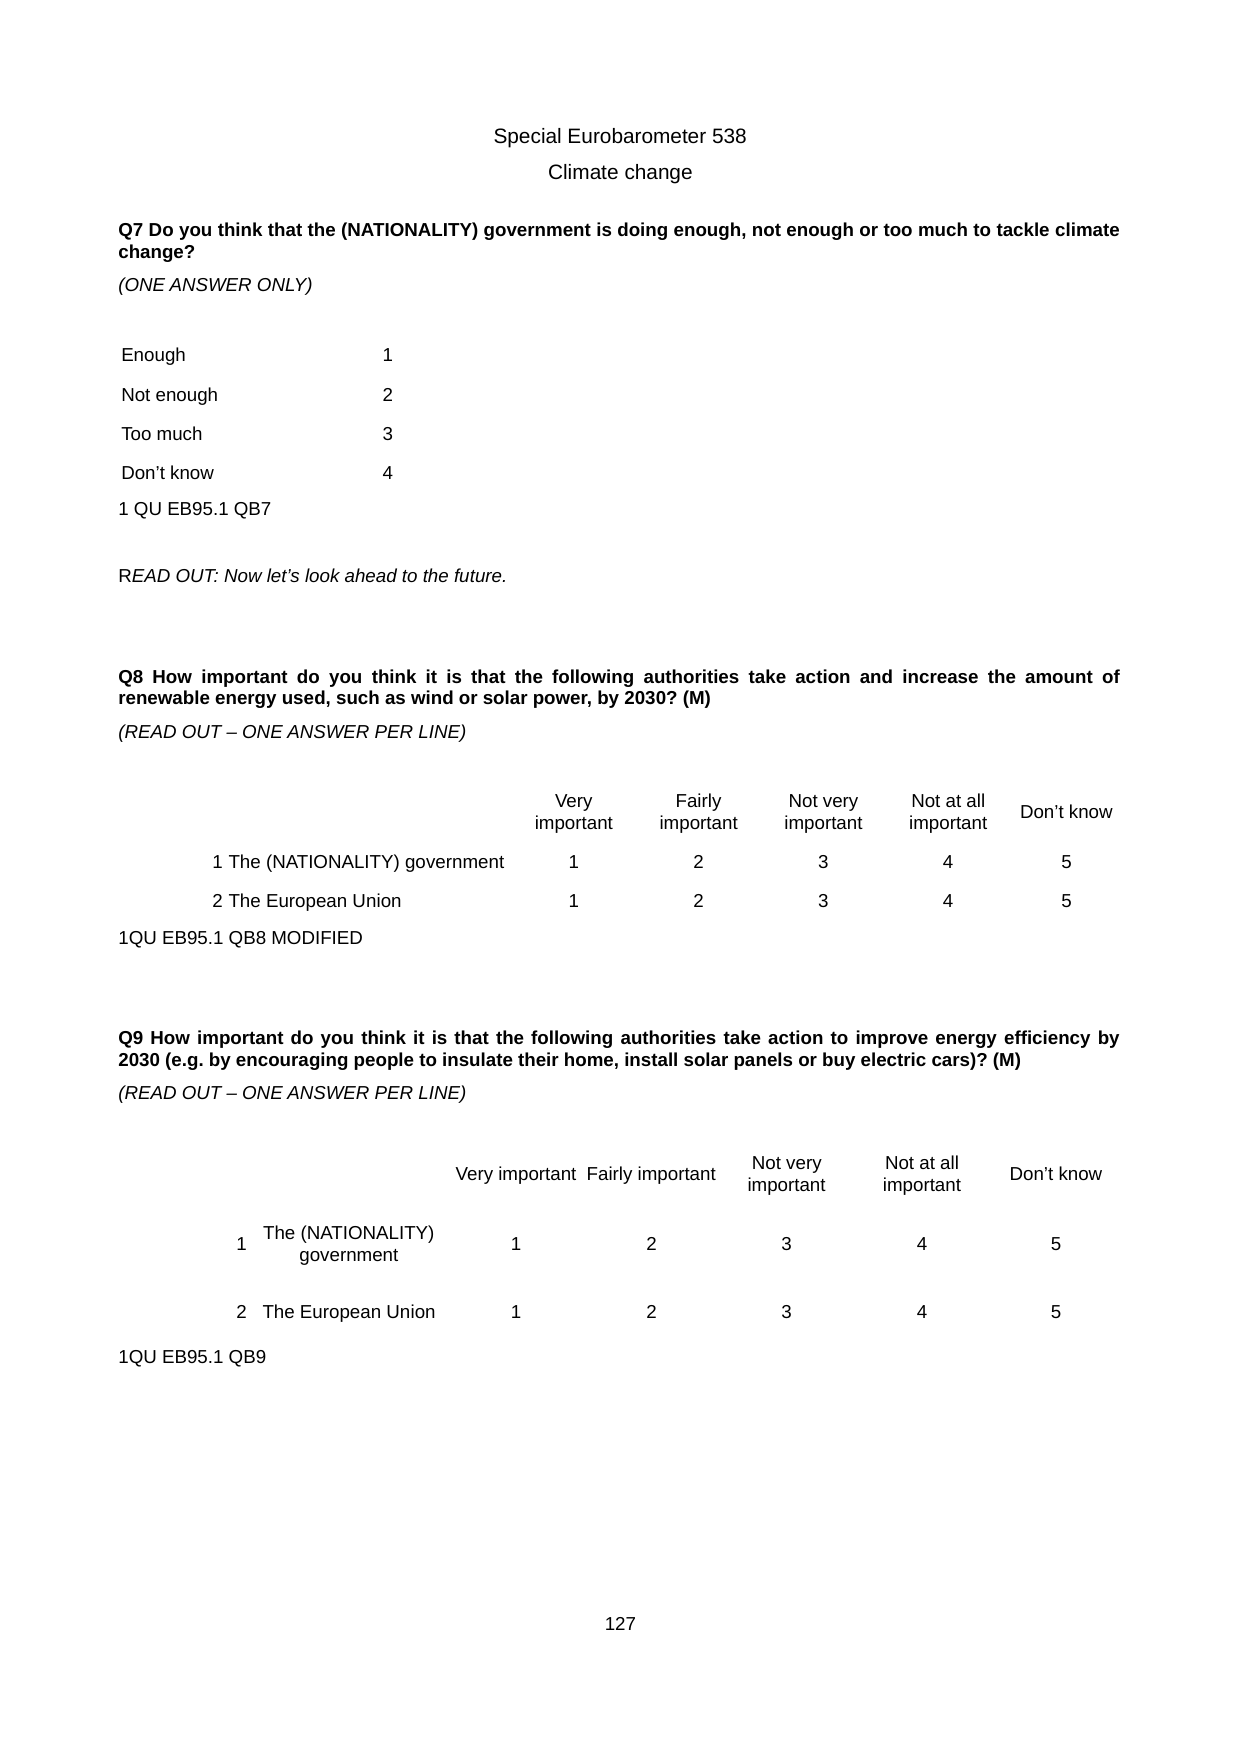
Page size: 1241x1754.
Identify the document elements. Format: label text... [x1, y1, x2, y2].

table_cell 2 [584, 1204, 719, 1283]
table_cell 5 [1010, 842, 1122, 881]
table_cell 3 [257, 414, 395, 453]
text (ONE ANSWER ONLY) [118, 274, 1122, 296]
table_cell 4 [886, 842, 1010, 881]
table_cell 3 [761, 842, 886, 881]
table_cell 2 [636, 881, 761, 921]
table_header Don’t know [1010, 781, 1122, 842]
table_cell Not enough [118, 375, 257, 414]
text 1QU EB95.1 QB9 [118, 1346, 1122, 1368]
table_cell 4 [886, 881, 1010, 921]
table_cell 2 [636, 842, 761, 881]
table_cell 2 [118, 1283, 249, 1340]
table_cell The European Union [225, 881, 511, 921]
table_cell Don’t know [118, 453, 257, 492]
table_cell 1 [118, 1204, 249, 1283]
table_cell The (NATIONALITY) government [225, 842, 511, 881]
table_cell 1 [118, 842, 225, 881]
text Q8 How important do you think it is that the following authorities take action and increase the amount of renewable energy used, such as wind or solar power, by 2030? (M) [118, 665, 1122, 708]
table_cell 3 [719, 1204, 854, 1283]
table_cell 1 [511, 842, 636, 881]
table_header Not at all important [886, 781, 1010, 842]
table_cell The European Union [249, 1283, 448, 1340]
table_cell 2 [118, 881, 225, 921]
table_cell 1 [511, 881, 636, 921]
table_header Very important [511, 781, 636, 842]
table_header [118, 1143, 249, 1204]
text READ OUT: Now let’s look ahead to the future. [118, 565, 1122, 587]
text 1QU EB95.1 QB8 MODIFIED [118, 927, 1122, 948]
table_header Enough [118, 335, 257, 374]
table_cell 5 [989, 1204, 1122, 1283]
table_cell 1 [448, 1204, 583, 1283]
table_header Not very important [719, 1143, 854, 1204]
table_cell 3 [719, 1283, 854, 1340]
table_header Fairly important [636, 781, 761, 842]
table_cell 1 [448, 1283, 583, 1340]
text Q7 Do you think that the (NATIONALITY) government is doing enough, not enough or too much to tackle climate change? [118, 219, 1122, 262]
text (READ OUT – ONE ANSWER PER LINE) [118, 1082, 1122, 1103]
table_header Not at all important [854, 1143, 989, 1204]
text (READ OUT – ONE ANSWER PER LINE) [118, 720, 1122, 742]
table_header Don’t know [989, 1143, 1122, 1204]
table_cell 3 [761, 881, 886, 921]
table_header [249, 1143, 448, 1204]
table_cell Too much [118, 414, 257, 453]
table_cell The (NATIONALITY) government [249, 1204, 448, 1283]
table_cell 5 [989, 1283, 1122, 1340]
table_cell 5 [1010, 881, 1122, 921]
table_cell 2 [584, 1283, 719, 1340]
table_cell 4 [854, 1283, 989, 1340]
text Q9 How important do you think it is that the following authorities take action to improve energy efficiency by 2030 (e.g. by encouraging people to insulate their home, install solar panels or buy electric cars)? (M) [118, 1027, 1122, 1070]
table_header Not very important [761, 781, 886, 842]
table_header Fairly important [584, 1143, 719, 1204]
table_header Very important [448, 1143, 583, 1204]
table_cell 4 [257, 453, 395, 492]
table_header 1 [257, 335, 395, 374]
table_cell 4 [854, 1204, 989, 1283]
text 1 QU EB95.1 QB7 [118, 498, 1122, 520]
table_header [118, 781, 225, 842]
table_header [225, 781, 511, 842]
table_cell 2 [257, 375, 395, 414]
